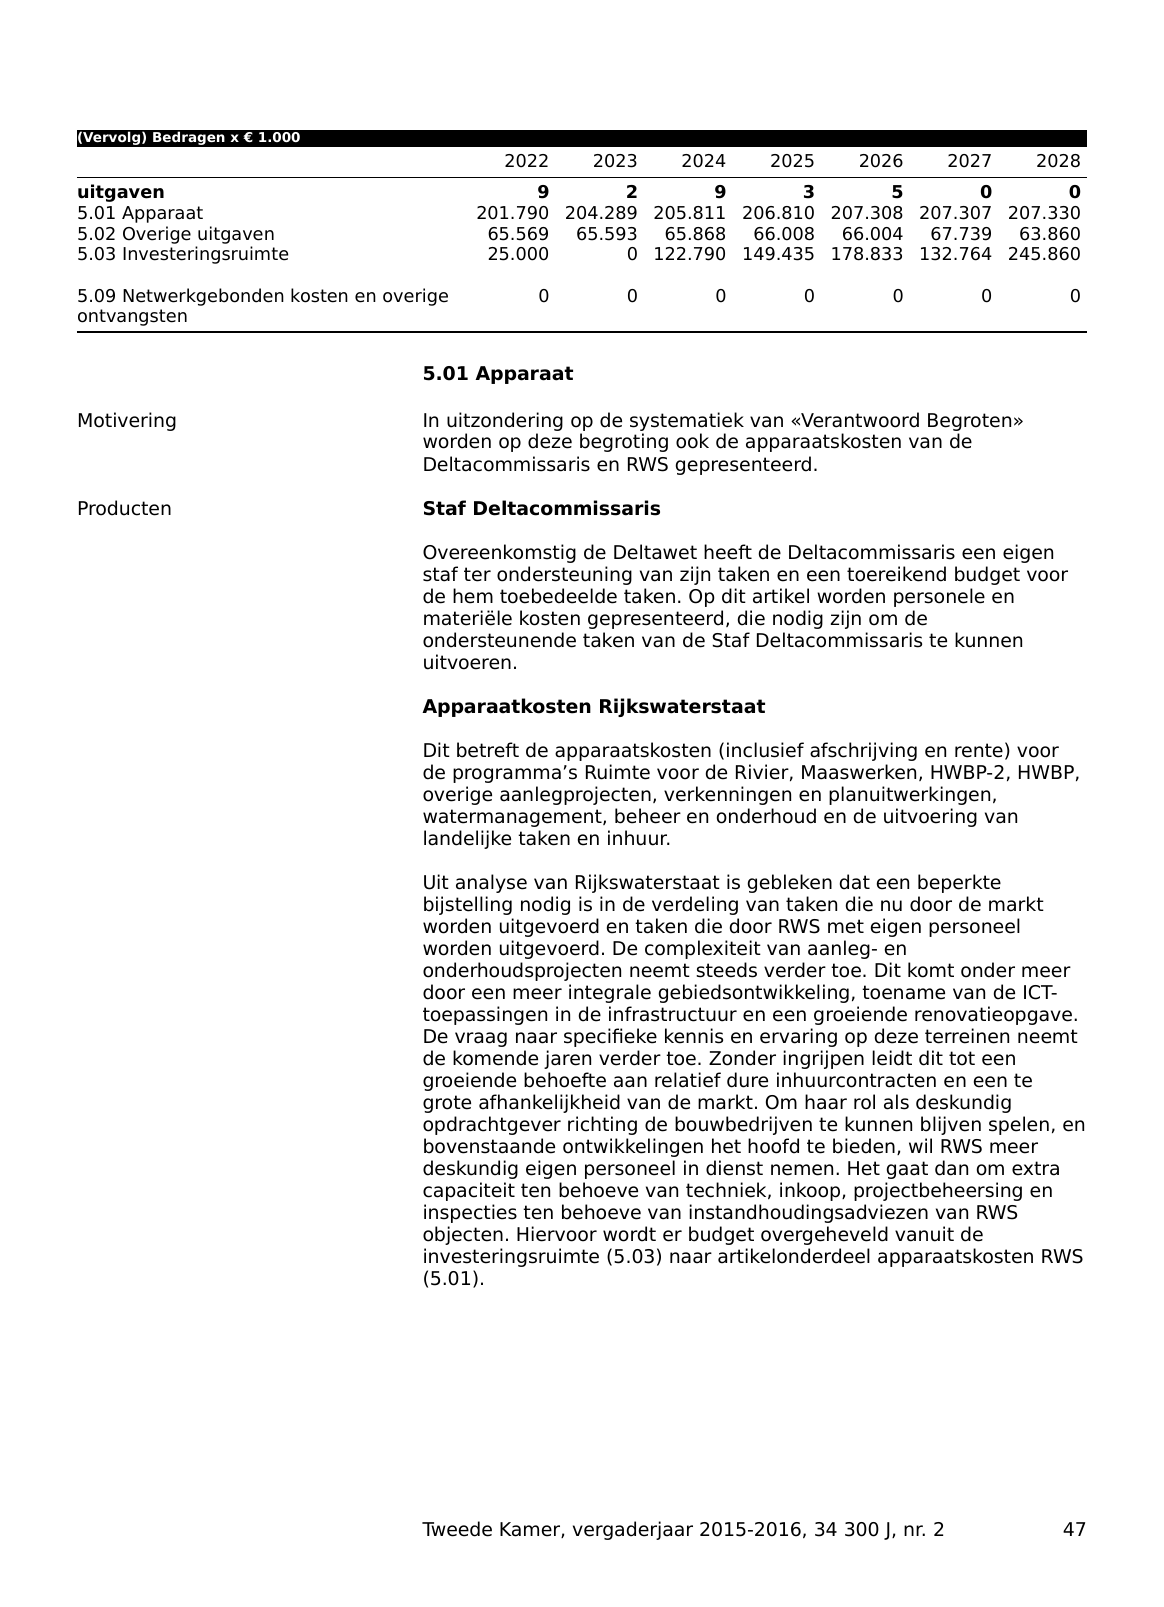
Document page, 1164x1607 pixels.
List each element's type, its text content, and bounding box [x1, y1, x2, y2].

table_cell 2023 [555, 147, 644, 177]
table_cell 65.593 [555, 224, 644, 244]
table_cell 204.289 [555, 203, 644, 224]
table_cell 5 [821, 178, 909, 203]
table_cell 0 [821, 286, 909, 331]
table_cell 63.860 [998, 224, 1087, 244]
table_cell 0 [732, 286, 821, 331]
table_cell 0 [555, 244, 644, 265]
table_cell [77, 265, 466, 286]
table_cell 0 [466, 286, 555, 331]
table_cell [909, 265, 998, 286]
table_cell 0 [998, 178, 1087, 203]
table_cell 0 [555, 286, 644, 331]
table_cell [821, 265, 909, 286]
table_cell 201.790 [466, 203, 555, 224]
table_cell 65.868 [644, 224, 732, 244]
table_cell 9 [644, 178, 732, 203]
table_cell 5.03 Investeringsruimte [77, 244, 466, 265]
text Dit betreft de apparaatskosten (inclusief afschrijving en rente) voor de programma’s Ruimte voor de Rivier, Maaswerken, HWBP-2, HWBP, overige aanlegprojecten, verkenningen en planuitwerkingen, watermanagement, beheer en onderhoud en de uitvoering van landelijke taken en inhuur. [422, 740, 1087, 850]
table_cell 122.790 [644, 244, 732, 265]
table_cell 2025 [732, 147, 821, 177]
table_cell 207.307 [909, 203, 998, 224]
table_cell 67.739 [909, 224, 998, 244]
table_cell 149.435 [732, 244, 821, 265]
subtitle 5.01 Apparaat [422, 362, 1087, 384]
table_cell 2026 [821, 147, 909, 177]
table_cell 2 [555, 178, 644, 203]
table_cell 5.02 Overige uitgaven [77, 224, 466, 244]
text Overeenkomstig de Deltawet heeft de Deltacommissaris een eigen staf ter ondersteuning van zijn taken en een toereikend budget voor de hem toebedeelde taken. Op dit artikel worden personele en materiële kosten gepresenteerd, die nodig zijn om de ondersteunende taken van de Staf Deltacommissaris te kunnen uitvoeren. [422, 542, 1087, 674]
table_cell [555, 265, 644, 286]
table_cell 0 [909, 286, 998, 331]
table_cell [644, 265, 732, 286]
table_cell 66.008 [732, 224, 821, 244]
subtitle Staf Deltacommissaris [422, 498, 1087, 519]
text In uitzondering op de systematiek van «Verantwoord Begroten» worden op deze begroting ook de apparaatskosten van de Deltacommissaris en RWS gepresenteerd. [422, 409, 1087, 475]
text Uit analyse van Rijkswaterstaat is gebleken dat een beperkte bijstelling nodig is in de verdeling van taken die nu door de markt worden uitgevoerd en taken die door RWS met eigen personeel worden uitgevoerd. De complexiteit van aanleg- en onderhoudsprojecten neemt steeds verder toe. Dit komt onder meer door een meer integrale gebiedsontwikkeling, toename van de ICT-toepassingen in de infrastructuur en een groeiende renovatieopgave. De vraag naar specifieke kennis en ervaring op deze terreinen neemt de komende jaren verder toe. Zonder ingrijpen leidt dit tot een groeiende behoefte aan relatief dure inhuurcontracten en een te grote afhankelijkheid van de markt. Om haar rol als deskundig opdrachtgever richting de bouwbedrijven te kunnen blijven spelen, en bovenstaande ontwikkelingen het hoofd te bieden, wil RWS meer deskundig eigen personeel in dienst nemen. Het gaat dan om extra capaciteit ten behoeve van techniek, inkoop, projectbeheersing en inspecties ten behoeve van instandhoudingsadviezen van RWS objecten. Hiervoor wordt er budget overgeheveld vanuit de investeringsruimte (5.03) naar artikelonderdeel apparaatskosten RWS (5.01). [422, 872, 1087, 1290]
table_cell 2024 [644, 147, 732, 177]
table_cell [77, 147, 466, 177]
table_cell 132.764 [909, 244, 998, 265]
table_cell [732, 265, 821, 286]
table_cell 9 [466, 178, 555, 203]
table_cell 0 [644, 286, 732, 331]
table_cell 25.000 [466, 244, 555, 265]
table_cell uitgaven [77, 178, 466, 203]
subtitle Apparaatkosten Rijkswaterstaat [422, 696, 1087, 718]
table_cell 3 [732, 178, 821, 203]
table_cell 5.09 Netwerkgebonden kosten en overige ontvangsten [77, 286, 466, 331]
table_cell 206.810 [732, 203, 821, 224]
table_cell 2027 [909, 147, 998, 177]
table_cell [466, 265, 555, 286]
text Producten [77, 498, 399, 519]
table_cell 2028 [998, 147, 1087, 177]
table_cell 205.811 [644, 203, 732, 224]
table_cell 207.330 [998, 203, 1087, 224]
table_cell 245.860 [998, 244, 1087, 265]
table_cell 65.569 [466, 224, 555, 244]
text Motivering [77, 409, 399, 431]
table_cell [998, 265, 1087, 286]
table_cell 0 [909, 178, 998, 203]
table_cell 178.833 [821, 244, 909, 265]
table_cell 207.308 [821, 203, 909, 224]
table_cell 5.01 Apparaat [77, 203, 466, 224]
table_cell 66.004 [821, 224, 909, 244]
table_cell 0 [998, 286, 1087, 331]
table_header (Vervolg) Bedragen x € 1.000 [77, 130, 1087, 146]
subtitle [77, 519, 399, 528]
table_cell 2022 [466, 147, 555, 177]
